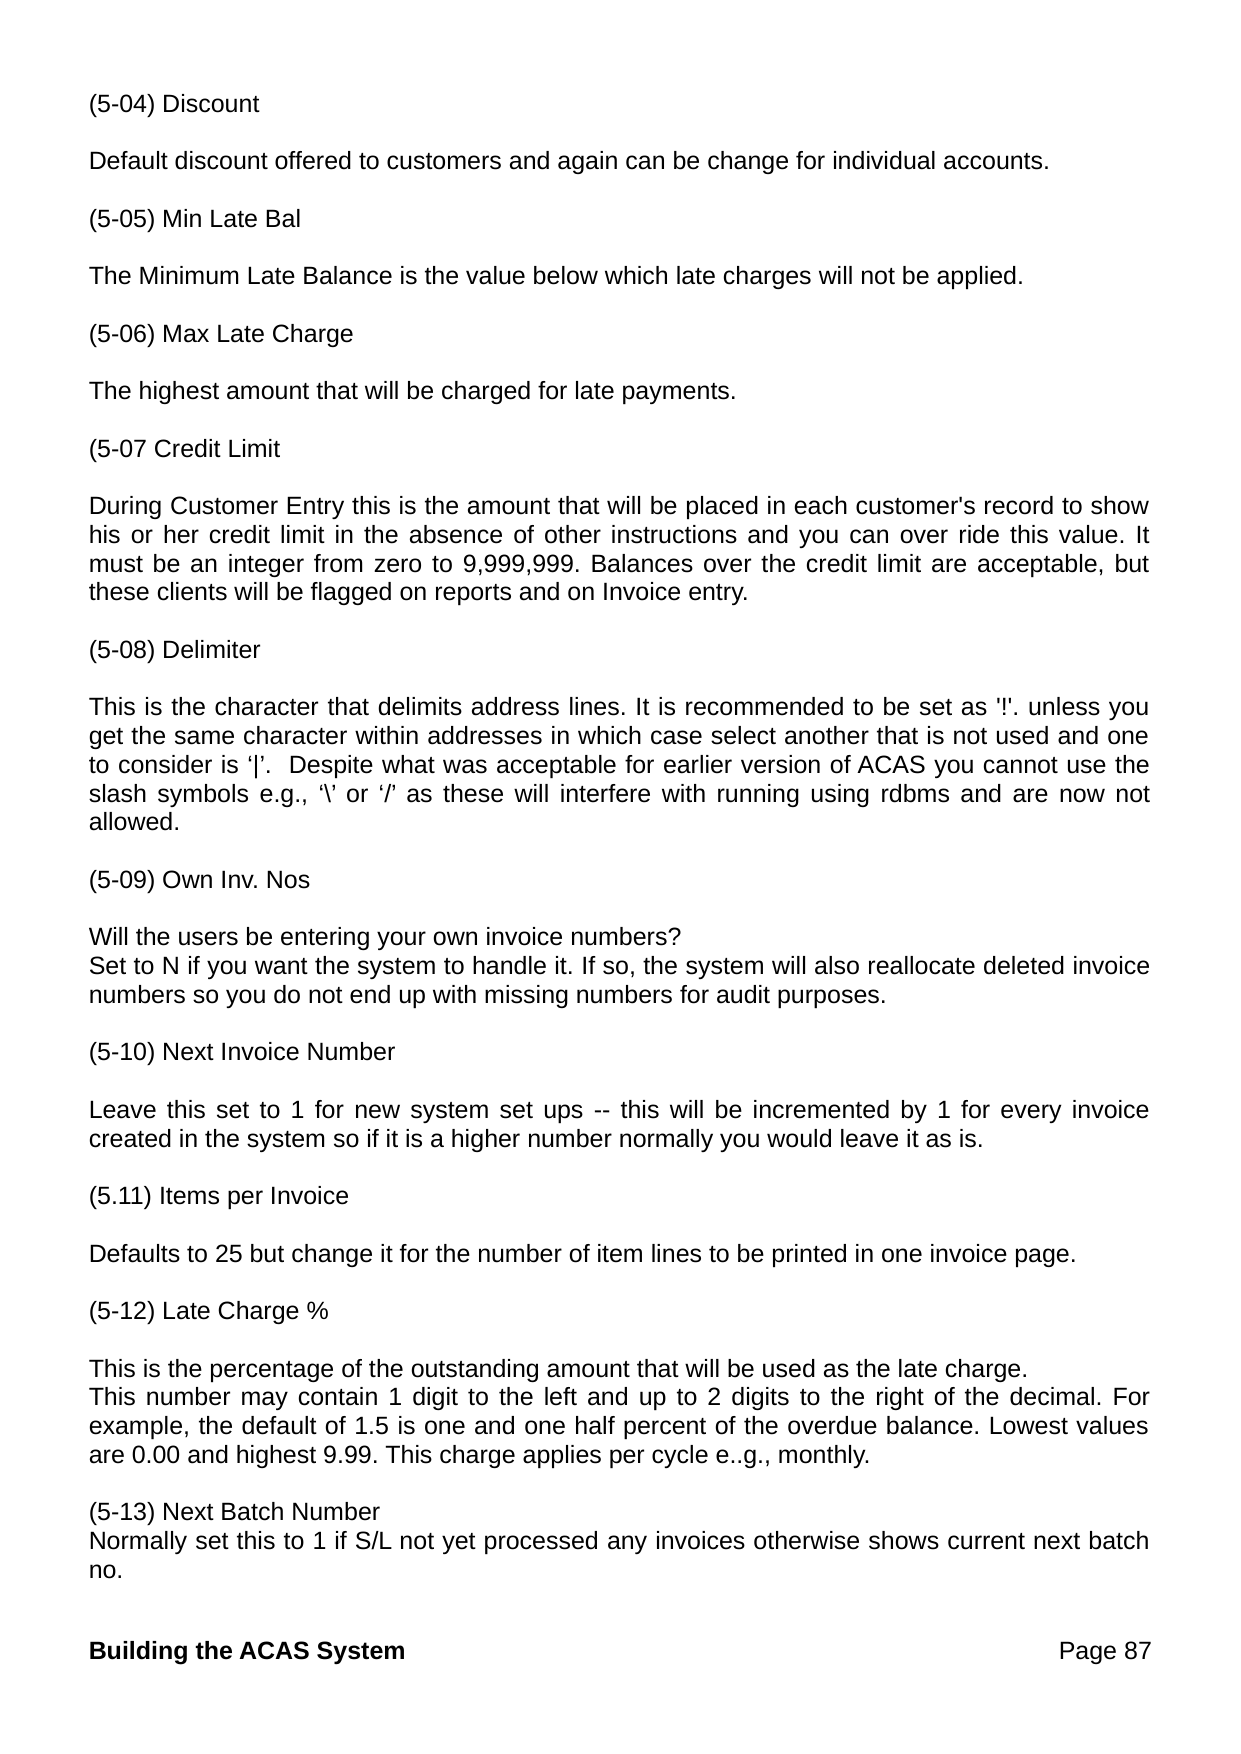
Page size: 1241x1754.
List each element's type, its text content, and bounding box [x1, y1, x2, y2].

text Defaults to 25 but change it for the number of item lines to be printed in one invoice page. [88, 1238, 1152, 1267]
text (5-13) Next Batch Number [88, 1497, 1152, 1526]
text Set to N if you want the system to handle it. If so, the system will also reallocate deleted invoice numbers so you do not end up with missing numbers for audit purposes. [88, 951, 1152, 1008]
text The highest amount that will be charged for late payments. [88, 376, 1152, 405]
text This number may contain 1 digit to the left and up to 2 digits to the right of the decimal. For example, the default of 1.5 is one and one half percent of the overdue balance. Lowest values are 0.00 and highest 9.99. This charge applies per cycle e..g., monthly. [88, 1382, 1152, 1468]
text The Minimum Late Balance is the value below which late charges will not be applied. [88, 261, 1152, 290]
text During Customer Entry this is the amount that will be placed in each customer's record to show his or her credit limit in the absence of other instructions and you can over ride this value. It must be an integer from zero to 9,999,999. Balances over the credit limit are acceptable, but these clients will be flagged on reports and on Invoice entry. [88, 491, 1152, 606]
text (5-08) Delimiter [88, 635, 1152, 663]
text (5-10) Next Invoice Number [88, 1037, 1152, 1066]
text (5-07 Credit Limit [88, 433, 1152, 462]
text This is the percentage of the outstanding amount that will be used as the late charge. [88, 1353, 1152, 1382]
text (5-05) Min Late Bal [88, 203, 1152, 232]
text (5-06) Max Late Charge [88, 318, 1152, 347]
text Normally set this to 1 if S/L not yet processed any invoices otherwise shows current next batch no. [88, 1526, 1152, 1583]
text Will the users be entering your own invoice numbers? [88, 922, 1152, 951]
text (5-09) Own Inv. Nos [88, 865, 1152, 893]
text Default discount offered to customers and again can be change for individual accounts. [88, 146, 1152, 175]
text (5-12) Late Charge % [88, 1296, 1152, 1325]
text This is the character that delimits address lines. It is recommended to be set as '!'. unless you get the same character within addresses in which case select another that is not used and one to consider is ‘|’. Despite what was acceptable for earlier version of ACAS you cannot use the slash symbols e.g., ‘\’ or ‘/’ as these will interfere with running using rdbms and are now not allowed. [88, 692, 1152, 836]
text (5.11) Items per Invoice [88, 1181, 1152, 1210]
text (5-04) Discount [88, 88, 1152, 117]
text Leave this set to 1 for new system set ups -- this will be incremented by 1 for every invoice created in the system so if it is a higher number normally you would leave it as is. [88, 1095, 1152, 1152]
